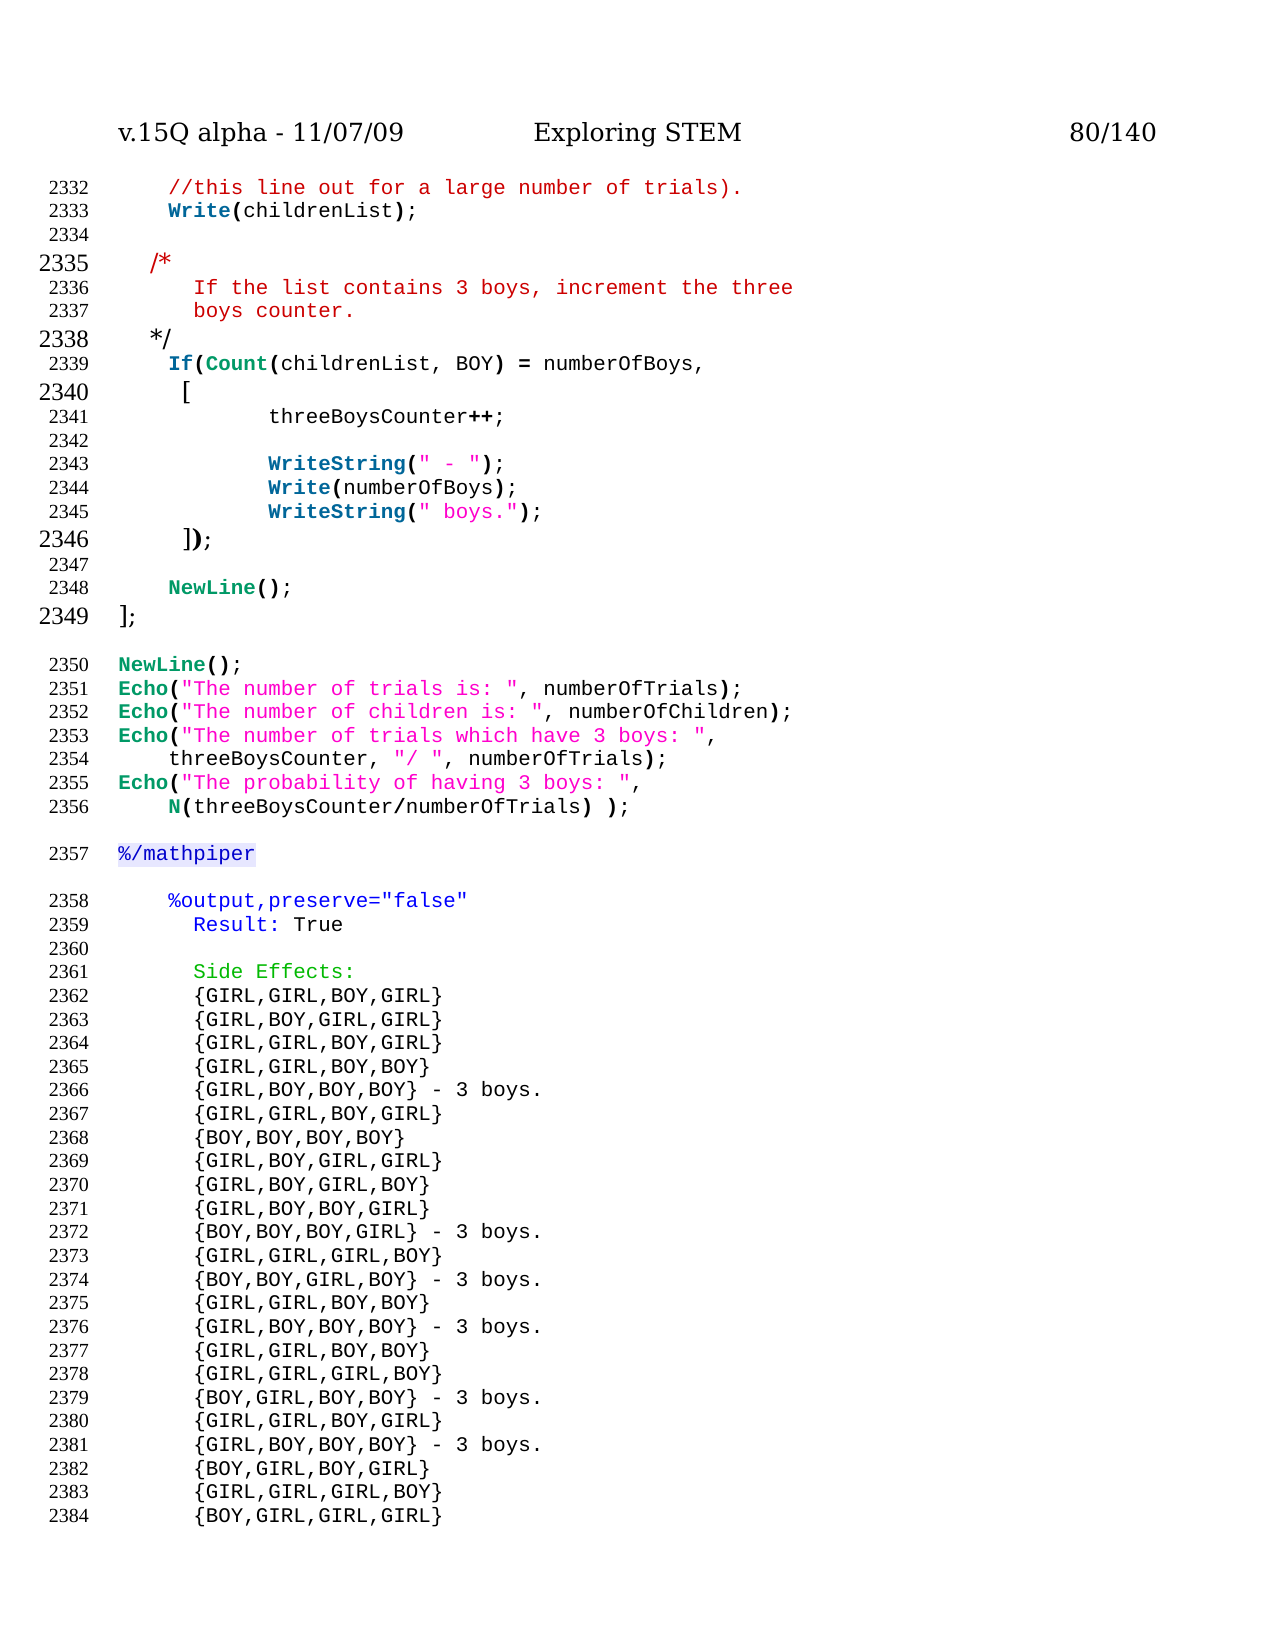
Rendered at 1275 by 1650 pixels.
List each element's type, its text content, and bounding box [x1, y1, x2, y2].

text //this line out for a large number of trials). [118, 177, 1157, 200]
text {GIRL,GIRL,GIRL,BOY} [118, 1245, 1157, 1269]
text %output,preserve="false" [118, 890, 1157, 914]
text ]; [118, 601, 1157, 630]
text /* [118, 248, 1157, 277]
text Echo("The probability of having 3 boys: ", [118, 772, 1157, 796]
text ]); [118, 524, 1157, 554]
text NewLine(); [118, 577, 1157, 601]
text WriteString(" boys."); [118, 501, 1157, 524]
text boys counter. [118, 301, 1157, 324]
text {GIRL,BOY,GIRL,BOY} [118, 1174, 1157, 1198]
text threeBoysCounter, "/ ", numberOfTrials); [118, 748, 1157, 772]
text {GIRL,GIRL,BOY,GIRL} [118, 1032, 1157, 1056]
text {GIRL,GIRL,BOY,GIRL} [118, 1103, 1157, 1127]
text Write(numberOfBoys); [118, 477, 1157, 501]
text threeBoysCounter++; [118, 406, 1157, 430]
text {GIRL,GIRL,BOY,BOY} [118, 1292, 1157, 1316]
text [ [118, 377, 1157, 406]
text {BOY,BOY,BOY,BOY} [118, 1127, 1157, 1150]
text {BOY,BOY,GIRL,BOY} - 3 boys. [118, 1269, 1157, 1292]
text If(Count(childrenList, BOY) = numberOfBoys, [118, 353, 1157, 377]
text Echo("The number of trials is: ", numberOfTrials); [118, 677, 1157, 701]
text Result: True [118, 914, 1157, 938]
text {GIRL,GIRL,BOY,BOY} [118, 1056, 1157, 1079]
text If the list contains 3 boys, increment the three [118, 277, 1157, 301]
text {GIRL,BOY,BOY,BOY} - 3 boys. [118, 1316, 1157, 1339]
text {GIRL,BOY,BOY,GIRL} [118, 1198, 1157, 1221]
text Side Effects: [118, 961, 1157, 985]
text %/mathpiper [118, 843, 1157, 867]
text N(threeBoysCounter/numberOfTrials) ); [118, 796, 1157, 819]
text {GIRL,GIRL,BOY,GIRL} [118, 985, 1157, 1008]
text {BOY,GIRL,BOY,GIRL} [118, 1458, 1157, 1481]
text */ [118, 324, 1157, 353]
text NewLine(); [118, 654, 1157, 677]
text {GIRL,GIRL,GIRL,BOY} [118, 1481, 1157, 1505]
text {GIRL,BOY,BOY,BOY} - 3 boys. [118, 1434, 1157, 1458]
text Echo("The number of trials which have 3 boys: ", [118, 725, 1157, 748]
text {GIRL,GIRL,GIRL,BOY} [118, 1363, 1157, 1387]
text {BOY,BOY,BOY,GIRL} - 3 boys. [118, 1221, 1157, 1245]
text {GIRL,GIRL,BOY,BOY} [118, 1339, 1157, 1363]
text {BOY,GIRL,GIRL,GIRL} [118, 1505, 1157, 1529]
text {GIRL,BOY,BOY,BOY} - 3 boys. [118, 1079, 1157, 1103]
text WriteString(" - "); [118, 453, 1157, 477]
text {BOY,GIRL,BOY,BOY} - 3 boys. [118, 1387, 1157, 1411]
text Echo("The number of children is: ", numberOfChildren); [118, 701, 1157, 725]
text {GIRL,BOY,GIRL,GIRL} [118, 1008, 1157, 1032]
text {GIRL,BOY,GIRL,GIRL} [118, 1150, 1157, 1174]
text Write(childrenList); [118, 200, 1157, 224]
text {GIRL,GIRL,BOY,GIRL} [118, 1411, 1157, 1434]
